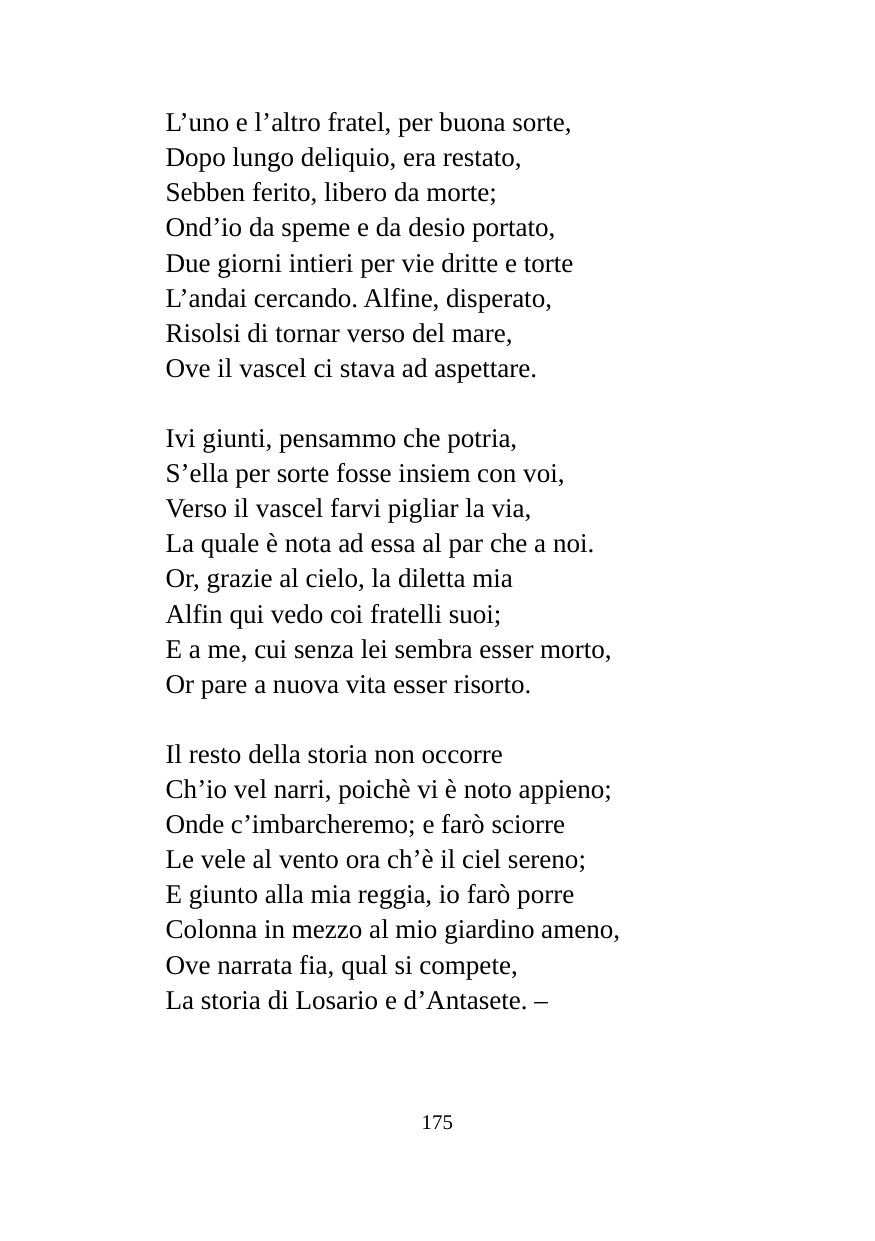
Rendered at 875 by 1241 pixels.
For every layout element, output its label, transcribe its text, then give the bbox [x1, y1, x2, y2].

text Ove il vascel ci stava ad aspettare. [165, 352, 768, 383]
text Verso il vascel farvi pigliar la via, [165, 492, 768, 523]
text Il resto della storia non occorre [165, 738, 768, 769]
text S’ella per sorte fosse insiem con voi, [165, 457, 768, 488]
text Colonna in mezzo al mio giardino ameno, [165, 914, 768, 945]
text Ove narrata fia, qual si compete, [165, 949, 768, 980]
text Ond’io da speme e da desio portato, [165, 212, 768, 243]
text Risolsi di tornar verso del mare, [165, 317, 768, 348]
text Dopo lungo deliquio, era restato, [165, 141, 768, 172]
text L’uno e l’altro fratel, per buona sorte, [165, 106, 768, 137]
text Le vele al vento ora ch’è il ciel sereno; [165, 843, 768, 874]
text Or pare a nuova vita esser risorto. [165, 668, 768, 699]
text Ivi giunti, pensammo che potria, [165, 422, 768, 453]
text Or, grazie al cielo, la diletta mia [165, 563, 768, 594]
text Ch’io vel narri, poichè vi è noto appieno; [165, 773, 768, 804]
text Due giorni intieri per vie dritte e torte [165, 247, 768, 278]
text Sebben ferito, libero da morte; [165, 176, 768, 208]
text La storia di Losario e d’Antasete. – [165, 984, 768, 1015]
text L’andai cercando. Alfine, disperato, [165, 282, 768, 313]
text Alfin qui vedo coi fratelli suoi; [165, 598, 768, 629]
text La quale è nota ad essa al par che a noi. [165, 527, 768, 559]
text Onde c’imbarcheremo; e farò sciorre [165, 808, 768, 839]
text E a me, cui senza lei sembra esser morto, [165, 633, 768, 664]
text E giunto alla mia reggia, io farò porre [165, 878, 768, 910]
